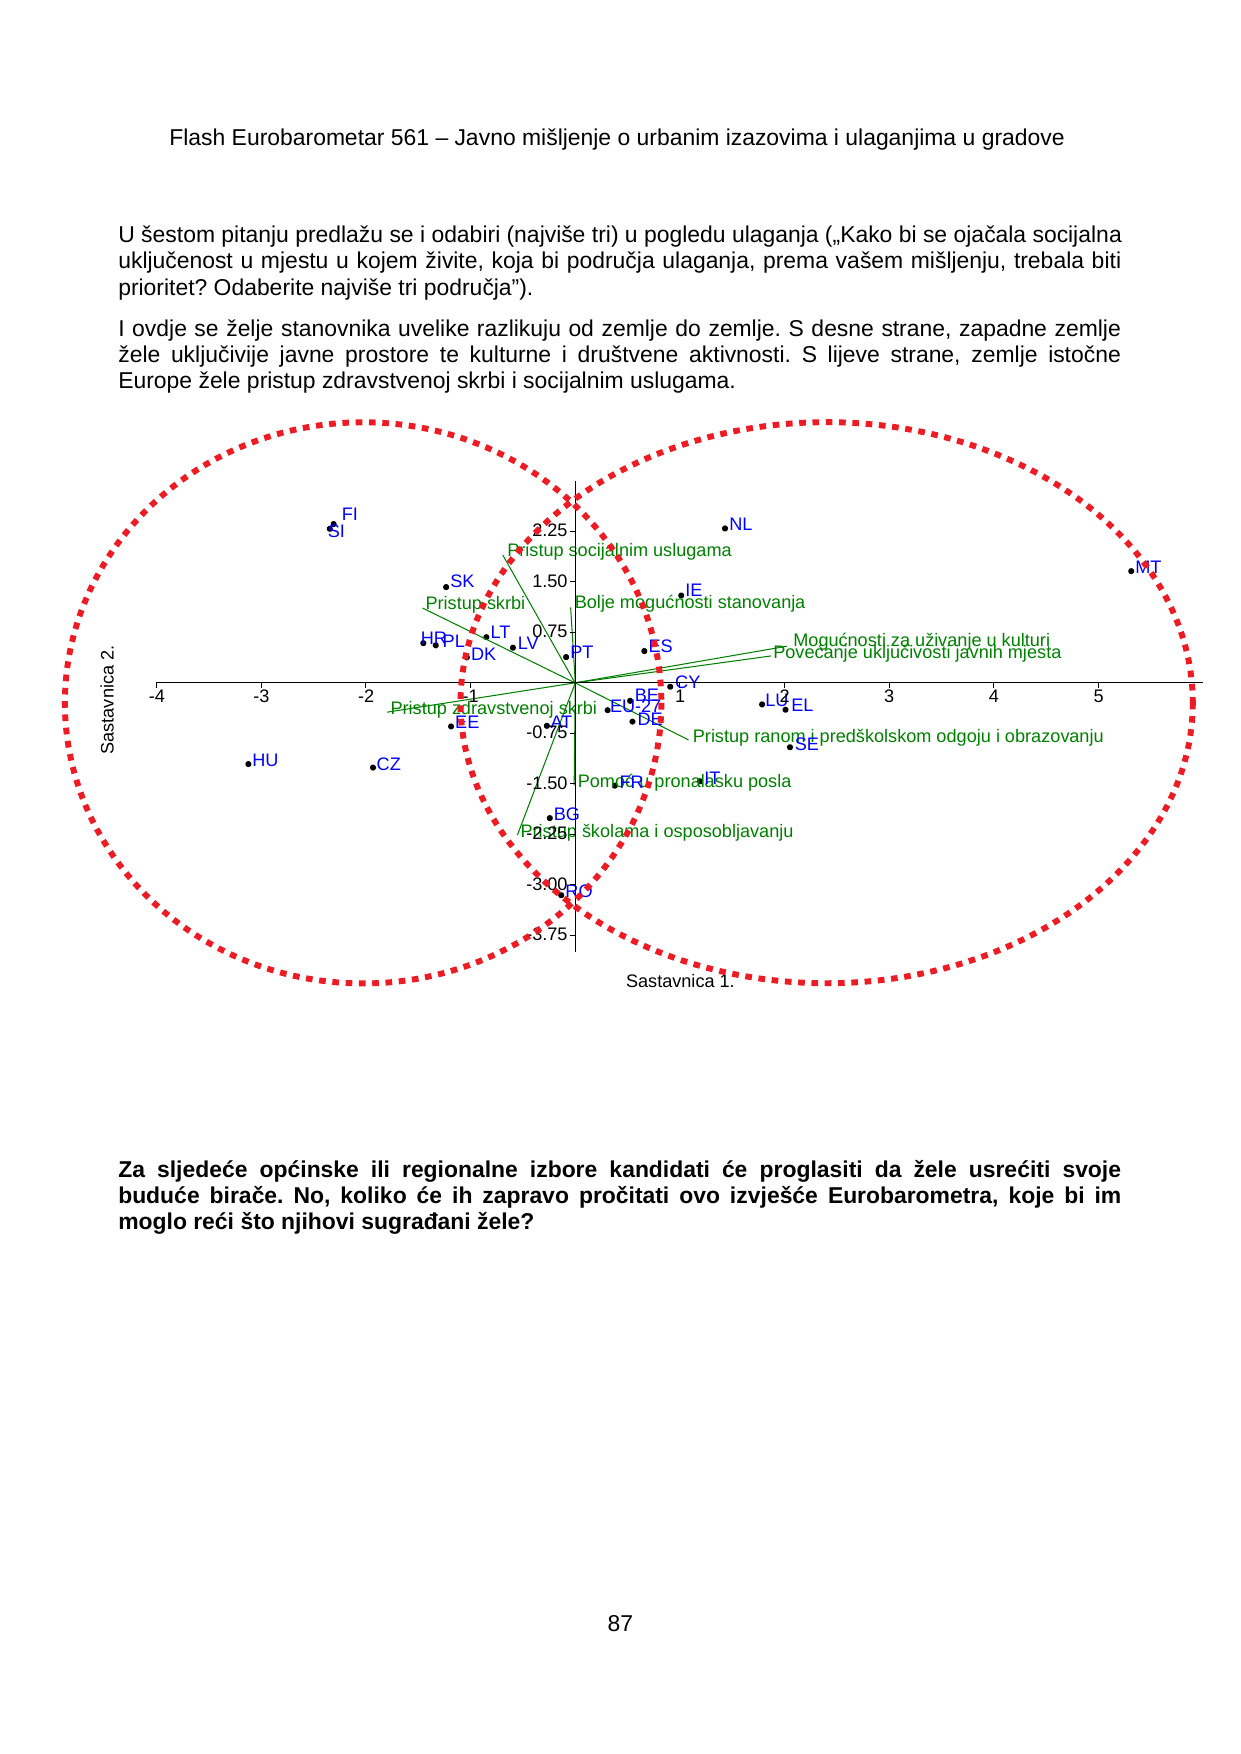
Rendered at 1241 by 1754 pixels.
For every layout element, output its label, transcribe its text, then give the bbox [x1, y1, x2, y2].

text I ovdje se želje stanovnika uvelike razlikuju od zemlje do zemlje. S desne strane, zapadne zemlje žele uključivije javne prostore te kulturne i društvene aktivnosti. S lijeve strane, zemlje istočne Europe žele pristup zdravstvenoj skrbi i socijalnim uslugama. [118, 314, 1122, 393]
text U šestom pitanju predlažu se i odabiri (najviše tri) u pogledu ulaganja („Kako bi se ojačala socijalna uključenost u mjestu u kojem živite, koja bi područja ulaganja, prema vašem mišljenju, trebala biti prioritet? Odaberite najviše tri područja”). [118, 221, 1122, 300]
text Za sljedeće općinske ili regionalne izbore kandidati će proglasiti da žele usrećiti svoje buduće birače. No, koliko će ih zapravo pročitati ovo izvješće Eurobarometra, koje bi im moglo reći što njihovi sugrađani žele? [118, 1156, 1122, 1234]
